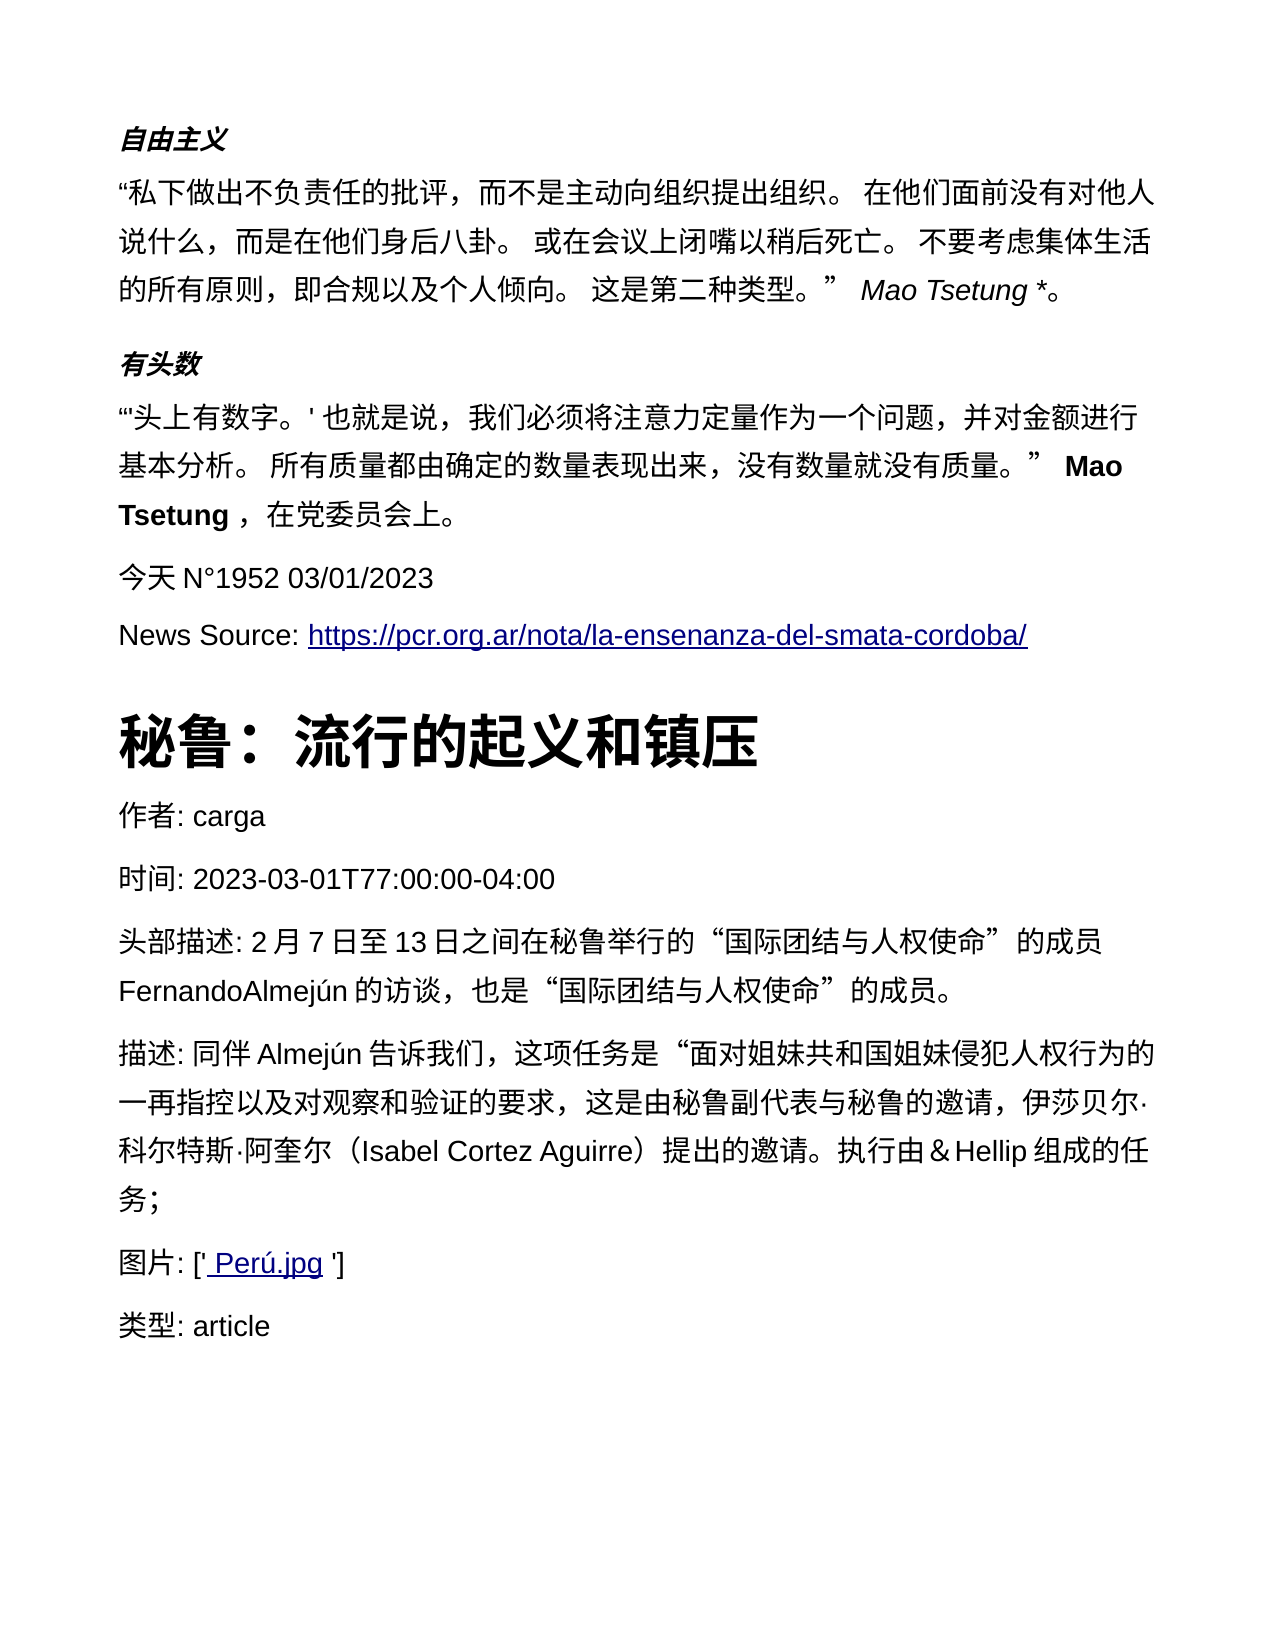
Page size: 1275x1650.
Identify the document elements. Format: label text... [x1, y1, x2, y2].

text 今天N°1952 03/01/2023 [118, 554, 1157, 597]
text 类型: article [118, 1303, 1157, 1345]
text “'头上有数字。' 也就是说，我们必须将注意力定量作为一个问题，并对金额进行基本分析。 所有质量都由确定的数量表现出来，没有数量就没有质量。” Mao Tsetung ，在党委员会上。 [118, 394, 1157, 534]
text 头部描述: 2月7日至13日之间在秘鲁举行的“国际团结与人权使命”的成员FernandoAlmejún的访谈，也是“国际团结与人权使命”的成员。 [118, 919, 1157, 1010]
subtitle 自由主义 [118, 118, 1157, 157]
subtitle 秘鲁：流行的起义和镇压 [118, 696, 1157, 780]
text 时间: 2023-03-01T77:00:00-04:00 [118, 856, 1157, 898]
text 描述: 同伴Almejún告诉我们，这项任务是“面对姐妹共和国姐妹侵犯人权行为的一再指控以及对观察和验证的要求，这是由秘鲁副代表与秘鲁的邀请，伊莎贝尔·科尔特斯·阿奎尔（Isabel Cortez Aguirre）提出的邀请。执行由＆Hellip组成的任务； [118, 1031, 1157, 1219]
text 作者: carga [118, 793, 1157, 835]
text 图片: [' Perú.jpg '] [118, 1239, 1157, 1282]
text News Source: https://pcr.org.ar/nota/la-ensenanza-del-smata-cordoba/ [118, 618, 1157, 651]
subtitle 有头数 [118, 343, 1157, 382]
text “私下做出不负责任的批评，而不是主动向组织提出组织。 在他们面前没有对他人说什么，而是在他们身后八卦。 或在会议上闭嘴以稍后死亡。 不要考虑集体生活的所有原则，即合规以及个人倾向。 这是第二种类型。” Mao Tsetung *。 [118, 170, 1157, 309]
